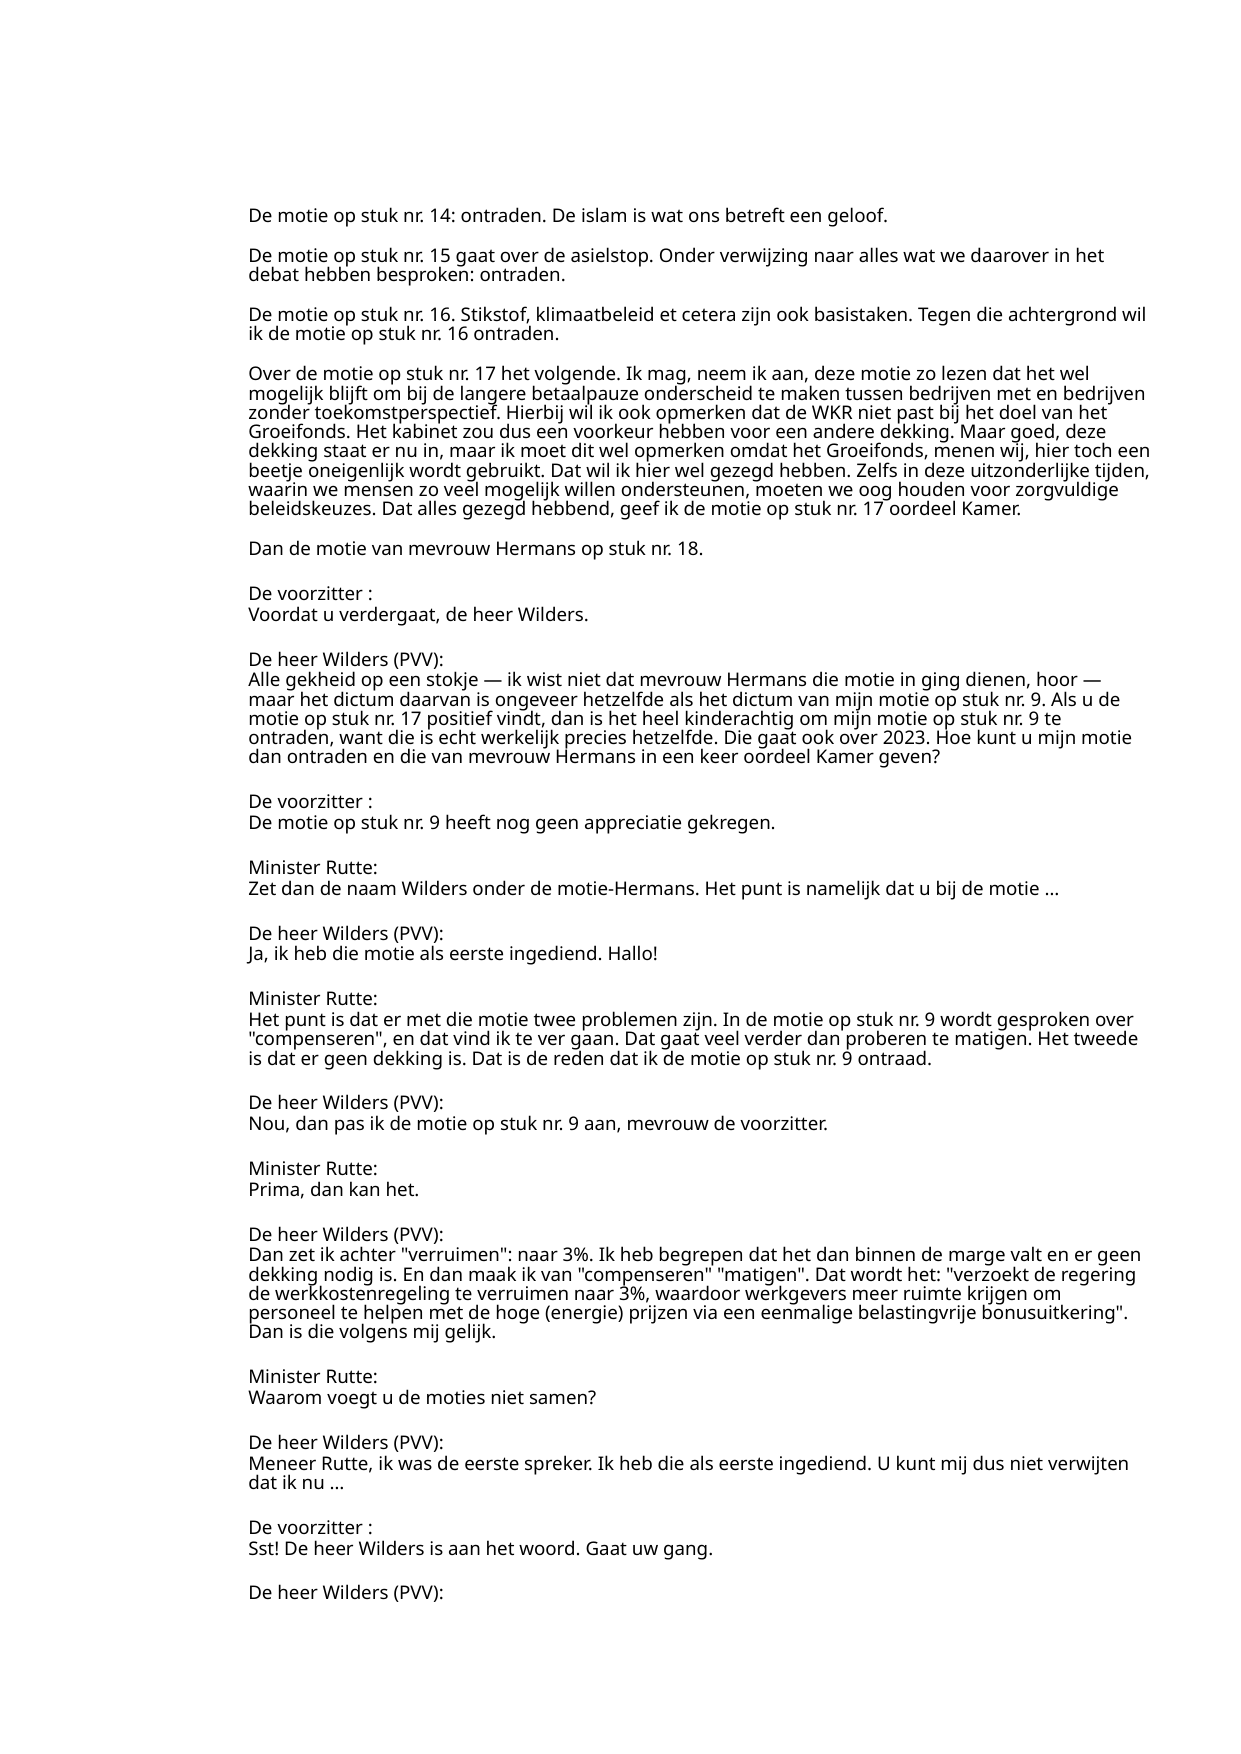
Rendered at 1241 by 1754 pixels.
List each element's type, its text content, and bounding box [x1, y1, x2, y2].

text Zet dan de naam Wilders onder de motie-Hermans. Het punt is namelijk dat u bij de motie … [248, 880, 1152, 899]
text De motie op stuk nr. 14: ontraden. De islam is wat ons betreft een geloof. [248, 207, 1152, 226]
text De heer Wilders (PVV): [248, 1580, 1152, 1605]
text De motie op stuk nr. 9 heeft nog geen appreciatie gekregen. [248, 814, 1152, 833]
text De heer Wilders (PVV): [248, 920, 1152, 945]
text Het punt is dat er met die motie twee problemen zijn. In de motie op stuk nr. 9 wordt gesproken over "compenseren", en dat vind ik te ver gaan. Dat gaat veel verder dan proberen te matigen. Het tweede is dat er geen dekking is. Dat is de reden dat ik de motie op stuk nr. 9 ontraad. [248, 1011, 1152, 1069]
text De heer Wilders (PVV): [248, 1221, 1152, 1246]
text Waarom voegt u de moties niet samen? [248, 1389, 1152, 1408]
text De heer Wilders (PVV): [248, 1089, 1152, 1115]
text Minister Rutte: [248, 1155, 1152, 1181]
text Minister Rutte: [248, 854, 1152, 880]
text Dan de motie van mevrouw Hermans op stuk nr. 18. [248, 540, 1152, 559]
text De voorzitter : [248, 1514, 1152, 1539]
text De voorzitter : [248, 788, 1152, 814]
text Prima, dan kan het. [248, 1181, 1152, 1200]
text De motie op stuk nr. 15 gaat over de asielstop. Onder verwijzing naar alles wat we daarover in het debat hebben besproken: ontraden. [248, 247, 1152, 285]
text De voorzitter : [248, 580, 1152, 606]
text Alle gekheid op een stokje — ik wist niet dat mevrouw Hermans die motie in ging dienen, hoor — maar het dictum daarvan is ongeveer hetzelfde als het dictum van mijn motie op stuk nr. 9. Als u de motie op stuk nr. 17 positief vindt, dan is het heel kinderachtig om mijn motie op stuk nr. 9 te ontraden, want die is echt werkelijk precies hetzelfde. Die gaat ook over 2023. Hoe kunt u mijn motie dan ontraden en die van mevrouw Hermans in een keer oordeel Kamer geven? [248, 671, 1152, 768]
text Nou, dan pas ik de motie op stuk nr. 9 aan, mevrouw de voorzitter. [248, 1115, 1152, 1134]
text Minister Rutte: [248, 985, 1152, 1011]
text Voordat u verdergaat, de heer Wilders. [248, 606, 1152, 625]
text De heer Wilders (PVV): [248, 1429, 1152, 1455]
text Over de motie op stuk nr. 17 het volgende. Ik mag, neem ik aan, deze motie zo lezen dat het wel mogelijk blijft om bij de langere betaalpauze onderscheid te maken tussen bedrijven met en bedrijven zonder toekomstperspectief. Hierbij wil ik ook opmerken dat de WKR niet past bij het doel van het Groeifonds. Het kabinet zou dus een voorkeur hebben voor een andere dekking. Maar goed, deze dekking staat er nu in, maar ik moet dit wel opmerken omdat het Groeifonds, menen wij, hier toch een beetje oneigenlijk wordt gebruikt. Dat wil ik hier wel gezegd hebben. Zelfs in deze uitzonderlijke tijden, waarin we mensen zo veel mogelijk willen ondersteunen, moeten we oog houden voor zorgvuldige beleidskeuzes. Dat alles gezegd hebbend, geef ik de motie op stuk nr. 17 oordeel Kamer. [248, 365, 1152, 519]
text De heer Wilders (PVV): [248, 646, 1152, 671]
text Ja, ik heb die motie als eerste ingediend. Hallo! [248, 945, 1152, 964]
text Sst! De heer Wilders is aan het woord. Gaat uw gang. [248, 1539, 1152, 1559]
text Minister Rutte: [248, 1363, 1152, 1389]
text Dan zet ik achter "verruimen": naar 3%. Ik heb begrepen dat het dan binnen de marge valt en er geen dekking nodig is. En dan maak ik van "compenseren" "matigen". Dat wordt het: "verzoekt de regering de werkkostenregeling te verruimen naar 3%, waardoor werkgevers meer ruimte krijgen om personeel te helpen met de hoge (energie) prijzen via een eenmalige belastingvrije bonusuitkering". Dan is die volgens mij gelijk. [248, 1246, 1152, 1343]
text Meneer Rutte, ik was de eerste spreker. Ik heb die als eerste ingediend. U kunt mij dus niet verwijten dat ik nu … [248, 1455, 1152, 1493]
text De motie op stuk nr. 16. Stikstof, klimaatbeleid et cetera zijn ook basistaken. Tegen die achtergrond wil ik de motie op stuk nr. 16 ontraden. [248, 306, 1152, 344]
